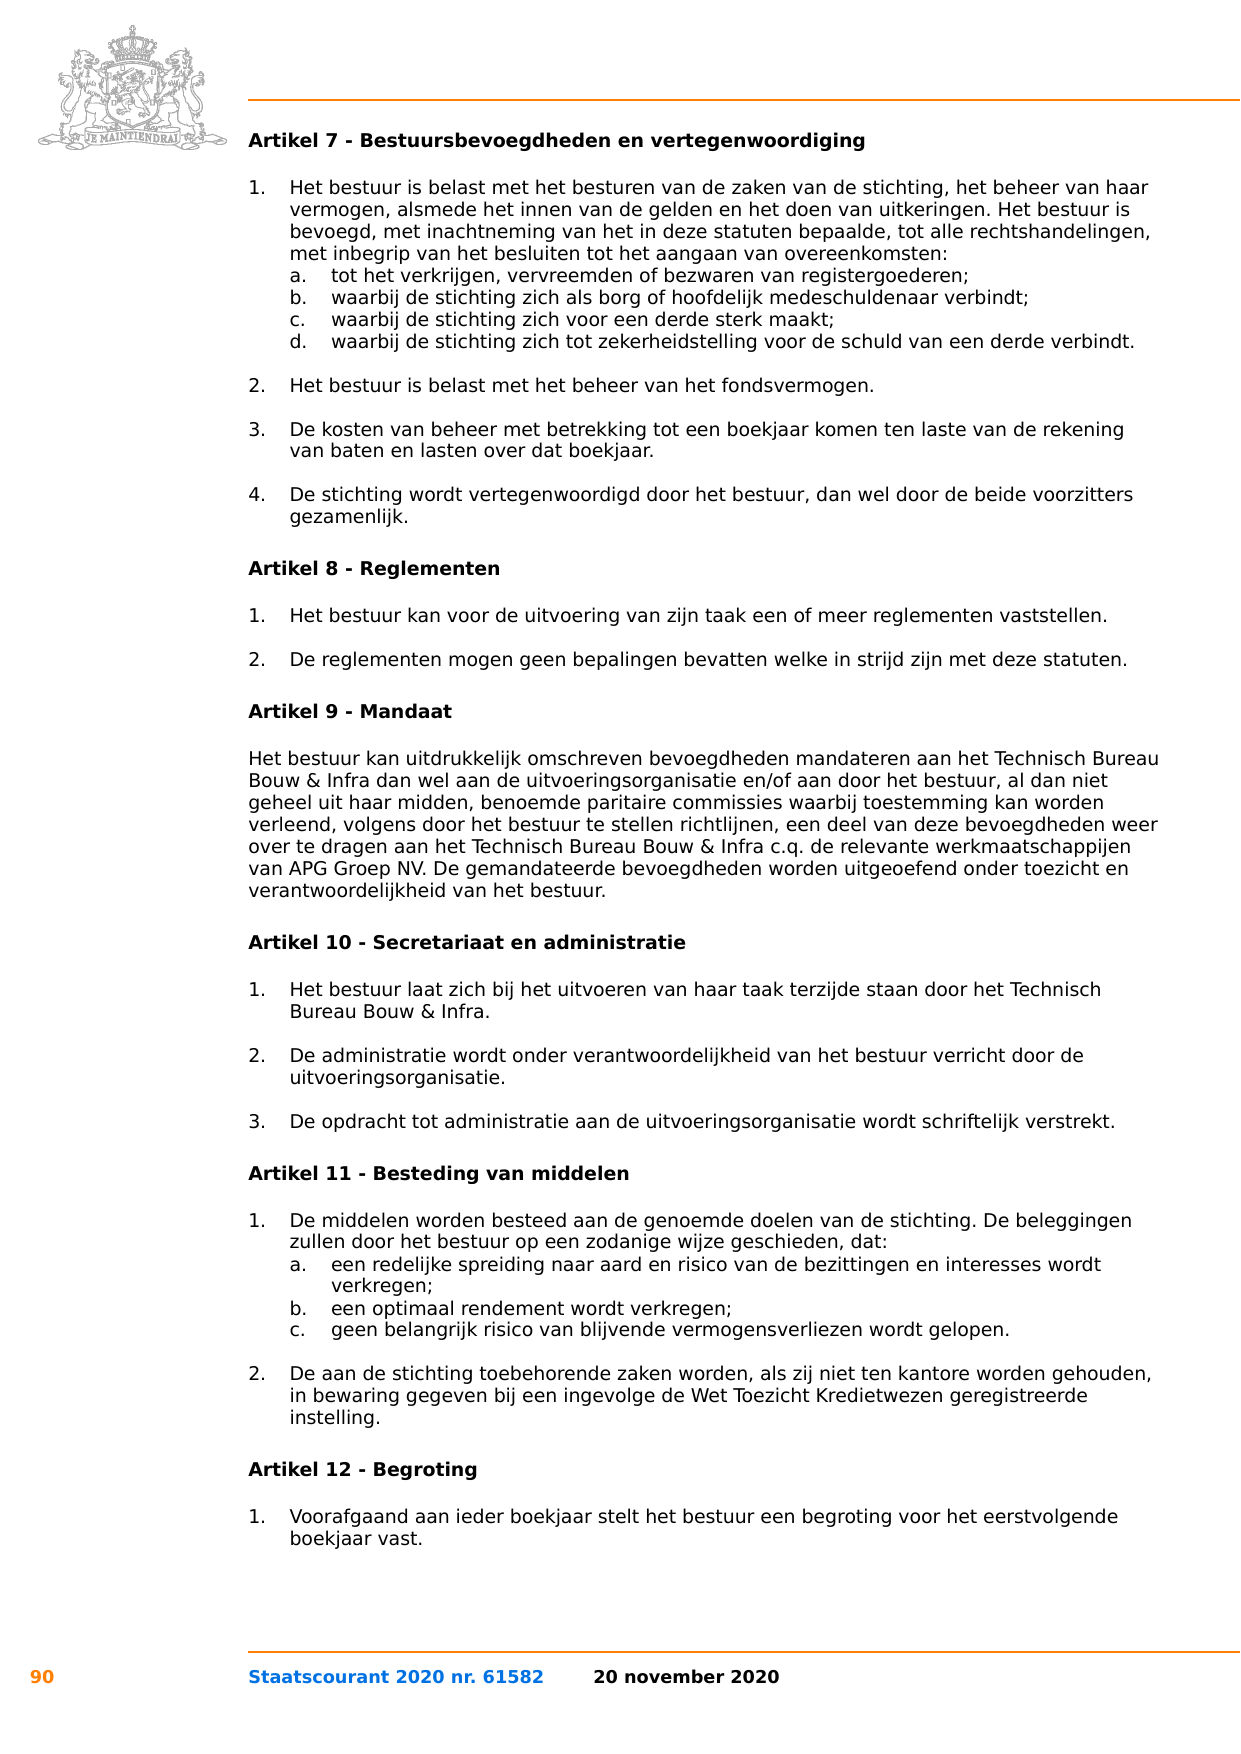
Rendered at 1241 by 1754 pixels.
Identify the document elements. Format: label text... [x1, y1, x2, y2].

subtitle Artikel 7 - Bestuursbevoegdheden en vertegenwoordiging [248, 130, 1163, 152]
text 3. De kosten van beheer met betrekking tot een boekjaar komen ten laste van de rekening van baten en lasten over dat boekjaar. [248, 418, 1163, 462]
text 3. De opdracht tot administratie aan de uitvoeringsorganisatie wordt schriftelijk verstrekt. [248, 1111, 1163, 1132]
text 1. Het bestuur is belast met het besturen van de zaken van de stichting, het beheer van haar vermogen, alsmede het innen van de gelden en het doen van uitkeringen. Het bestuur is bevoegd, met inachtneming van het in deze statuten bepaalde, tot alle rechtshandelingen, met inbegrip van het besluiten tot het aangaan van overeenkomsten: [248, 177, 1163, 265]
picture [38, 25, 227, 150]
text b. waarbij de stichting zich als borg of hoofdelijk medeschuldenaar verbindt; [289, 287, 1163, 309]
text 2. Het bestuur is belast met het beheer van het fondsvermogen. [248, 374, 1163, 397]
text 1. Voorafgaand aan ieder boekjaar stelt het bestuur een begroting voor het eerstvolgende boekjaar vast. [248, 1506, 1163, 1550]
text d. waarbij de stichting zich tot zekerheidstelling voor de schuld van een derde verbindt. [289, 331, 1163, 353]
text 1. Het bestuur kan voor de uitvoering van zijn taak een of meer reglementen vaststellen. [248, 605, 1163, 627]
subtitle Artikel 8 - Reglementen [248, 558, 1163, 580]
text 2. De reglementen mogen geen bepalingen bevatten welke in strijd zijn met deze statuten. [248, 649, 1163, 671]
text 1. Het bestuur laat zich bij het uitvoeren van haar taak terzijde staan door het Technisch Bureau Bouw & Infra. [248, 979, 1163, 1023]
text 2. De administratie wordt onder verantwoordelijkheid van het bestuur verricht door de uitvoeringsorganisatie. [248, 1045, 1163, 1089]
text a. een redelijke spreiding naar aard en risico van de bezittingen en interesses wordt verkregen; [289, 1253, 1163, 1297]
subtitle Artikel 11 - Besteding van middelen [248, 1162, 1163, 1184]
subtitle Artikel 10 - Secretariaat en administratie [248, 932, 1163, 954]
subtitle Artikel 9 - Mandaat [248, 701, 1163, 723]
text b. een optimaal rendement wordt verkregen; [289, 1297, 1163, 1319]
text 2. De aan de stichting toebehorende zaken worden, als zij niet ten kantore worden gehouden, in bewaring gegeven bij een ingevolge de Wet Toezicht Kredietwezen geregistreerde instelling. [248, 1363, 1163, 1429]
text c. waarbij de stichting zich voor een derde sterk maakt; [289, 309, 1163, 331]
text c. geen belangrijk risico van blijvende vermogensverliezen wordt gelopen. [289, 1319, 1163, 1341]
subtitle Artikel 12 - Begroting [248, 1459, 1163, 1481]
text 4. De stichting wordt vertegenwoordigd door het bestuur, dan wel door de beide voorzitters gezamenlijk. [248, 484, 1163, 528]
text Het bestuur kan uitdrukkelijk omschreven bevoegdheden mandateren aan het Technisch Bureau Bouw & Infra dan wel aan de uitvoeringsorganisatie en/of aan door het bestuur, al dan niet geheel uit haar midden, benoemde paritaire commissies waarbij toestemming kan worden verleend, volgens door het bestuur te stellen richtlijnen, een deel van deze bevoegdheden weer over te dragen aan het Technisch Bureau Bouw & Infra c.q. de relevante werkmaatschappijen van APG Groep NV. De gemandateerde bevoegdheden worden uitgeoefend onder toezicht en verantwoordelijkheid van het bestuur. [248, 748, 1163, 902]
text 1. De middelen worden besteed aan de genoemde doelen van de stichting. De beleggingen zullen door het bestuur op een zodanige wijze geschieden, dat: [248, 1209, 1163, 1253]
text a. tot het verkrijgen, vervreemden of bezwaren van registergoederen; [289, 265, 1163, 287]
